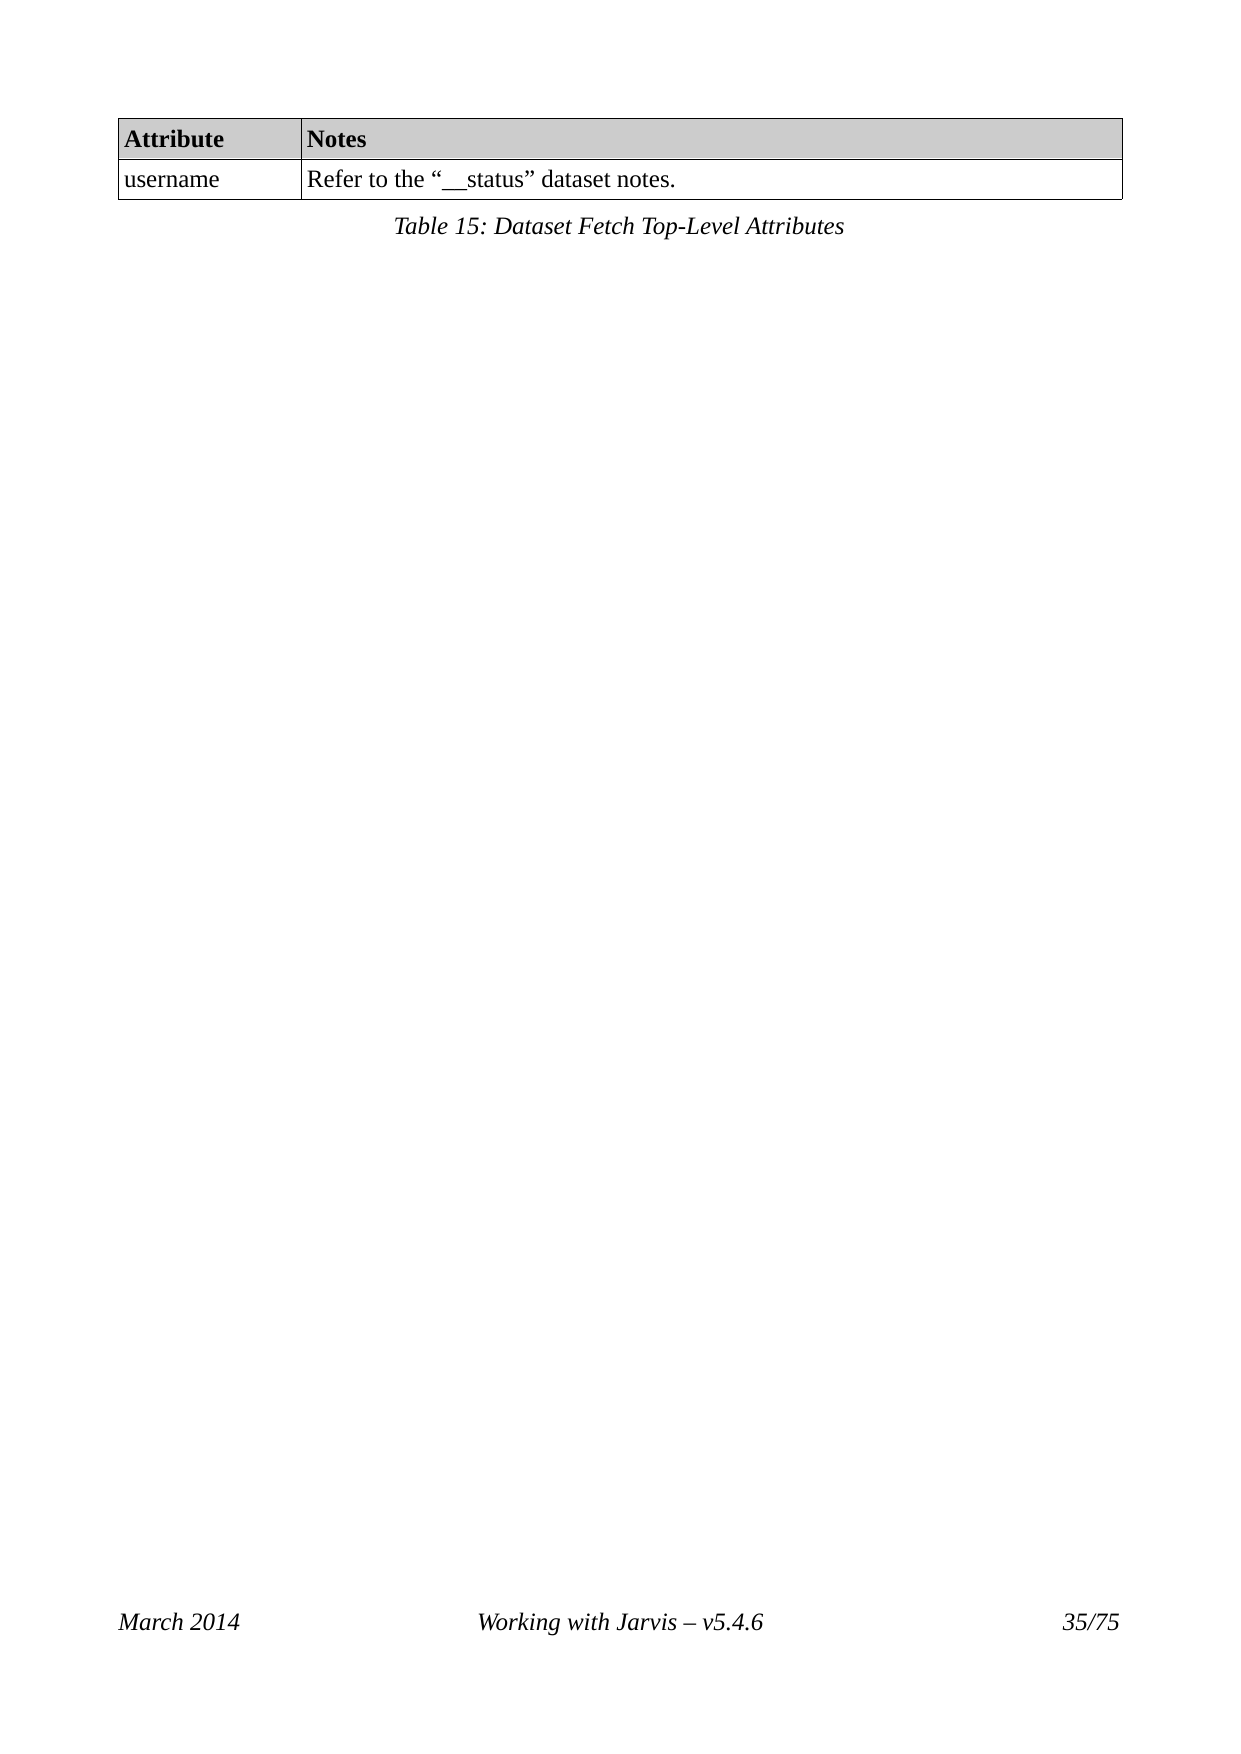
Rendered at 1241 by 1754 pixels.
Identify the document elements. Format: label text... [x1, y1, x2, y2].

table_header Notes [302, 119, 1122, 158]
table_cell Refer to the “__status” dataset notes. [302, 160, 1122, 199]
table_cell username [119, 160, 301, 199]
table_header Attribute [119, 119, 301, 158]
text Table 15: Dataset Fetch Top-Level Attributes [118, 211, 1122, 240]
